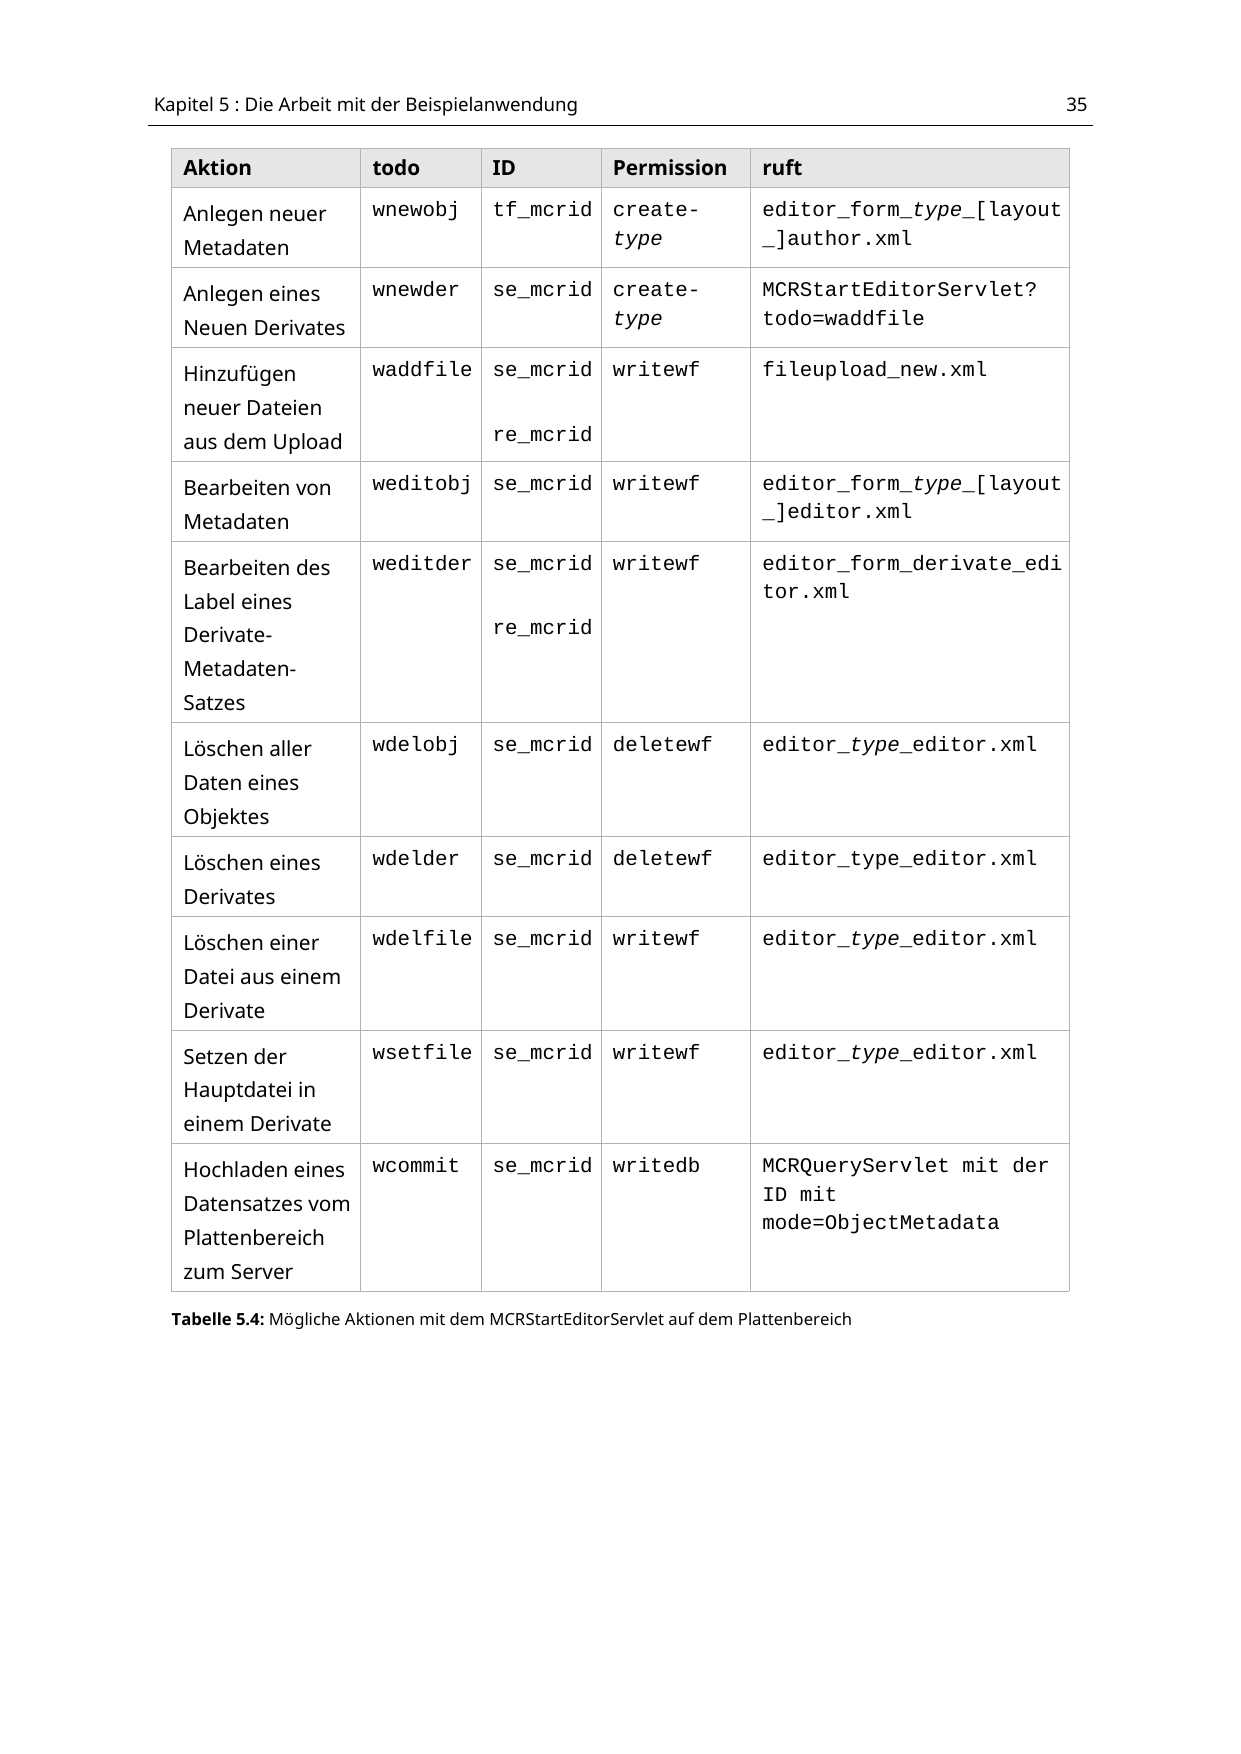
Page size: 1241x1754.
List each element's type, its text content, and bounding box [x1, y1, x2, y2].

table_cell se_mcrid re_mcrid [482, 348, 601, 461]
table_cell Anlegen eines Neuen Derivates [172, 268, 360, 347]
table_cell wcommit [361, 1144, 481, 1291]
table_cell writewf [602, 917, 750, 1030]
table_header Permission [602, 149, 750, 187]
table_cell editor_form_type_[layout_]author.xml [751, 188, 1069, 267]
table_cell create-type [602, 188, 750, 267]
table_cell se_mcrid [482, 268, 601, 347]
table_cell Hochladen eines Datensatzes vom Plattenbereich zum Server [172, 1144, 360, 1291]
table_cell se_mcrid [482, 723, 601, 836]
table_cell writewf [602, 462, 750, 541]
table_cell weditder [361, 542, 481, 722]
table_cell deletewf [602, 837, 750, 916]
table_cell wnewobj [361, 188, 481, 267]
table_cell Löschen eines Derivates [172, 837, 360, 916]
table_cell create-type [602, 268, 750, 347]
table_cell wdelobj [361, 723, 481, 836]
table_cell se_mcrid [482, 1031, 601, 1143]
table_cell wnewder [361, 268, 481, 347]
table_cell writewf [602, 348, 750, 461]
table_header ruft [751, 149, 1069, 187]
table_cell Löschen aller Daten eines Objektes [172, 723, 360, 836]
table_cell waddfile [361, 348, 481, 461]
table_cell Anlegen neuer Metadaten [172, 188, 360, 267]
text Tabelle 5.4: Mögliche Aktionen mit dem MCRStartEditorServlet auf dem Plattenbereich [171, 1307, 1069, 1331]
table_cell se_mcrid [482, 917, 601, 1030]
table_header todo [361, 149, 481, 187]
table_cell writewf [602, 1031, 750, 1143]
table_cell Bearbeiten des Label eines Derivate-Metadaten-Satzes [172, 542, 360, 722]
table_cell fileupload_new.xml [751, 348, 1069, 461]
table_cell se_mcrid re_mcrid [482, 542, 601, 722]
table_cell editor_form_type_[layout_]editor.xml [751, 462, 1069, 541]
table_cell Löschen einer Datei aus einem Derivate [172, 917, 360, 1030]
table_cell writedb [602, 1144, 750, 1291]
table_cell editor_type_editor.xml [751, 837, 1069, 916]
table_cell wsetfile [361, 1031, 481, 1143]
table_header ID [482, 149, 601, 187]
table_cell wdelfile [361, 917, 481, 1030]
table_cell MCRStartEditorServlet?todo=waddfile [751, 268, 1069, 347]
table_cell wdelder [361, 837, 481, 916]
table_cell se_mcrid [482, 1144, 601, 1291]
table_cell Hinzufügen neuer Dateien aus dem Upload [172, 348, 360, 461]
table_header Aktion [172, 149, 360, 187]
table_cell writewf [602, 542, 750, 722]
table_cell tf_mcrid [482, 188, 601, 267]
table_cell Bearbeiten von Metadaten [172, 462, 360, 541]
table_cell editor_type_editor.xml [751, 1031, 1069, 1143]
table_cell Setzen der Hauptdatei in einem Derivate [172, 1031, 360, 1143]
table_cell MCRQueryServlet mit der ID mit mode=ObjectMetadata [751, 1144, 1069, 1291]
table_cell weditobj [361, 462, 481, 541]
table_cell editor_type_editor.xml [751, 917, 1069, 1030]
table_cell editor_type_editor.xml [751, 723, 1069, 836]
table_cell deletewf [602, 723, 750, 836]
table_cell se_mcrid [482, 462, 601, 541]
table_cell se_mcrid [482, 837, 601, 916]
table_cell editor_form_derivate_editor.xml [751, 542, 1069, 722]
